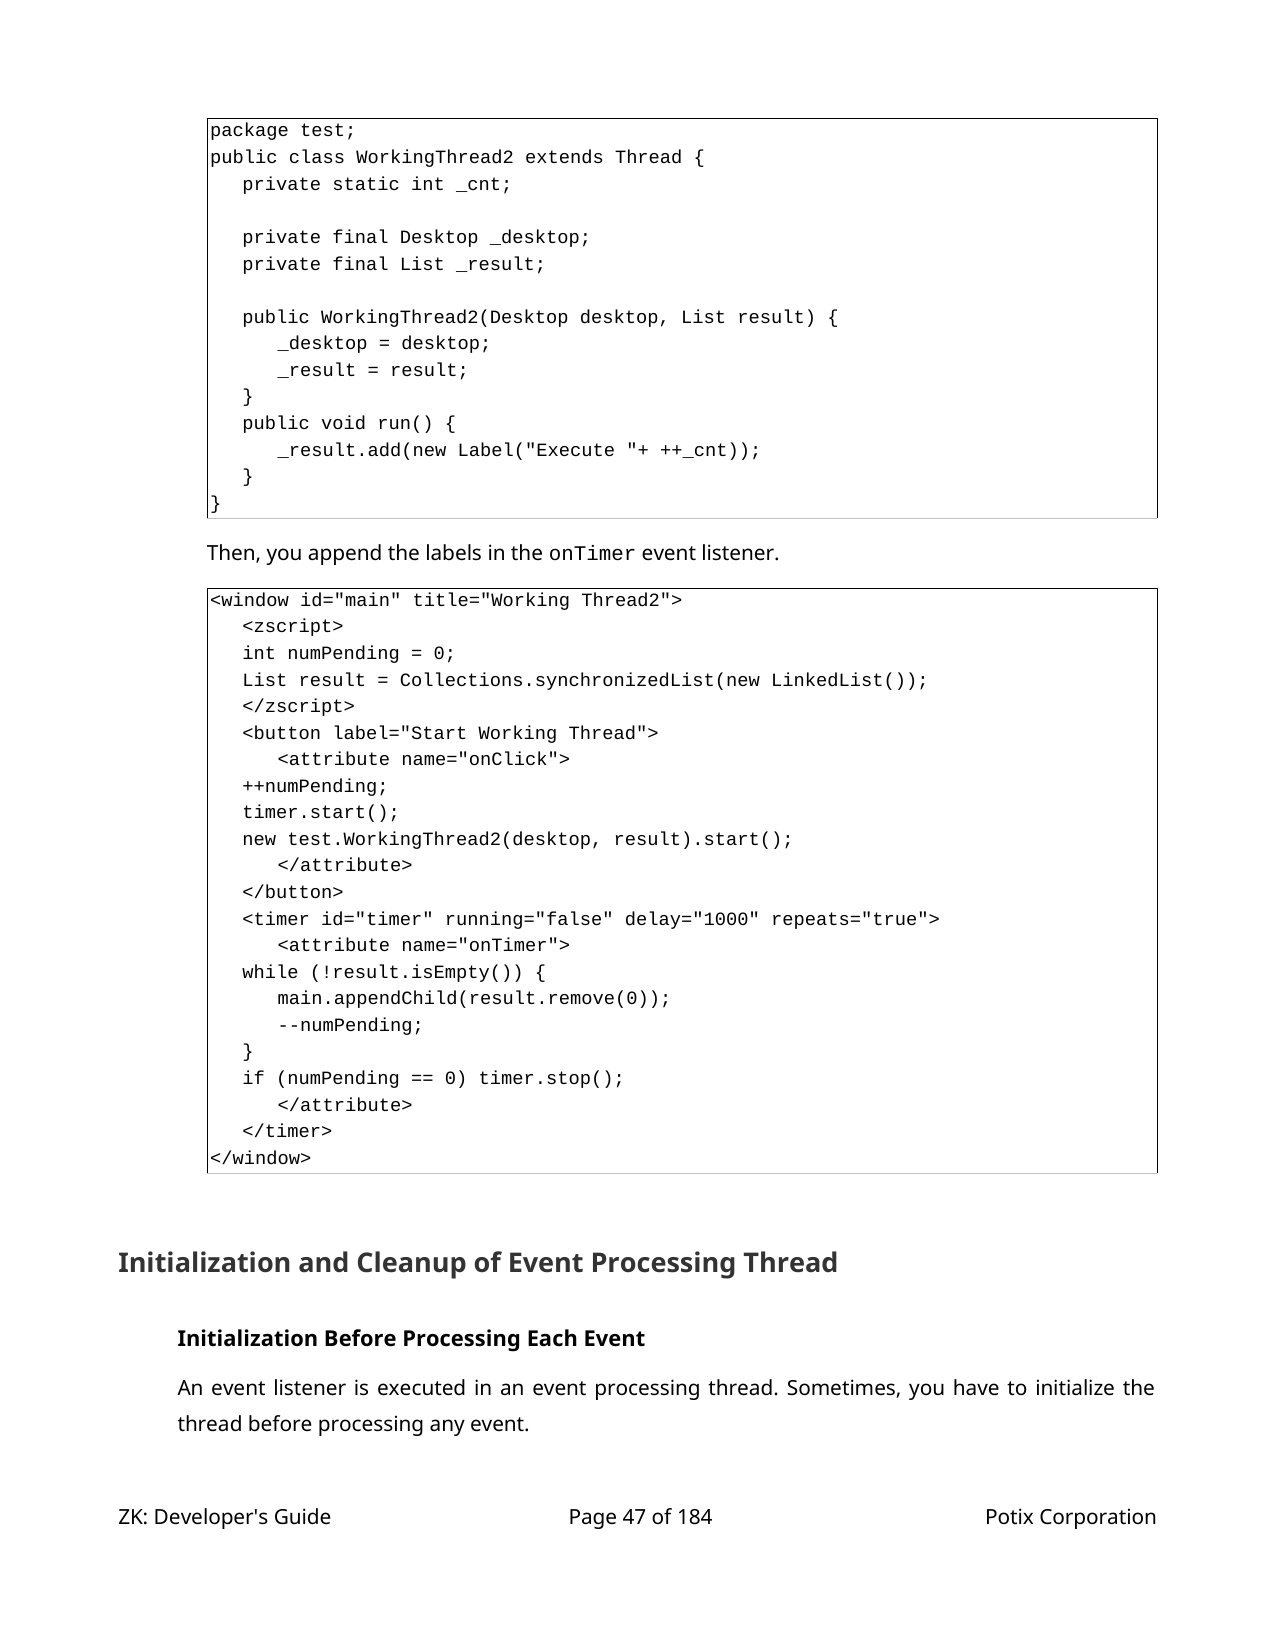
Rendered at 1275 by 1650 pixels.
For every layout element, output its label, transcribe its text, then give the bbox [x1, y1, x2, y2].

text <window id="main" title="Working Thread2"> <zscript> int numPending = 0; List result = Collections.synchronizedList(new LinkedList()); </zscript> <button label="Start Working Thread"> <attribute name="onClick"> ++numPending; timer.start(); new test.WorkingThread2(desktop, result).start(); </attribute> </button> <timer id="timer" running="false" delay="1000" repeats="true"> <attribute name="onTimer"> while (!result.isEmpty()) { main.appendChild(result.remove(0)); --numPending; } if (numPending == 0) timer.stop(); </attribute> </timer> </window> [208, 589, 1157, 1173]
text Then, you append the labels in the onTimer event listener. [207, 538, 1157, 567]
text package test; [208, 119, 1157, 142]
subtitle Initialization Before Processing Each Event [177, 1323, 1157, 1353]
subtitle Initialization and Cleanup of Event Processing Thread [118, 1244, 1157, 1280]
text An event listener is executed in an event processing thread. Sometimes, you have to initialize the thread before processing any event. [177, 1373, 1157, 1437]
text public class WorkingThread2 extends Thread { private static int _cnt; private final Desktop _desktop; private final List _result; public WorkingThread2(Desktop desktop, List result) { _desktop = desktop; _result = result; } public void run() { _result.add(new Label("Execute "+ ++_cnt)); } } [208, 145, 1157, 518]
